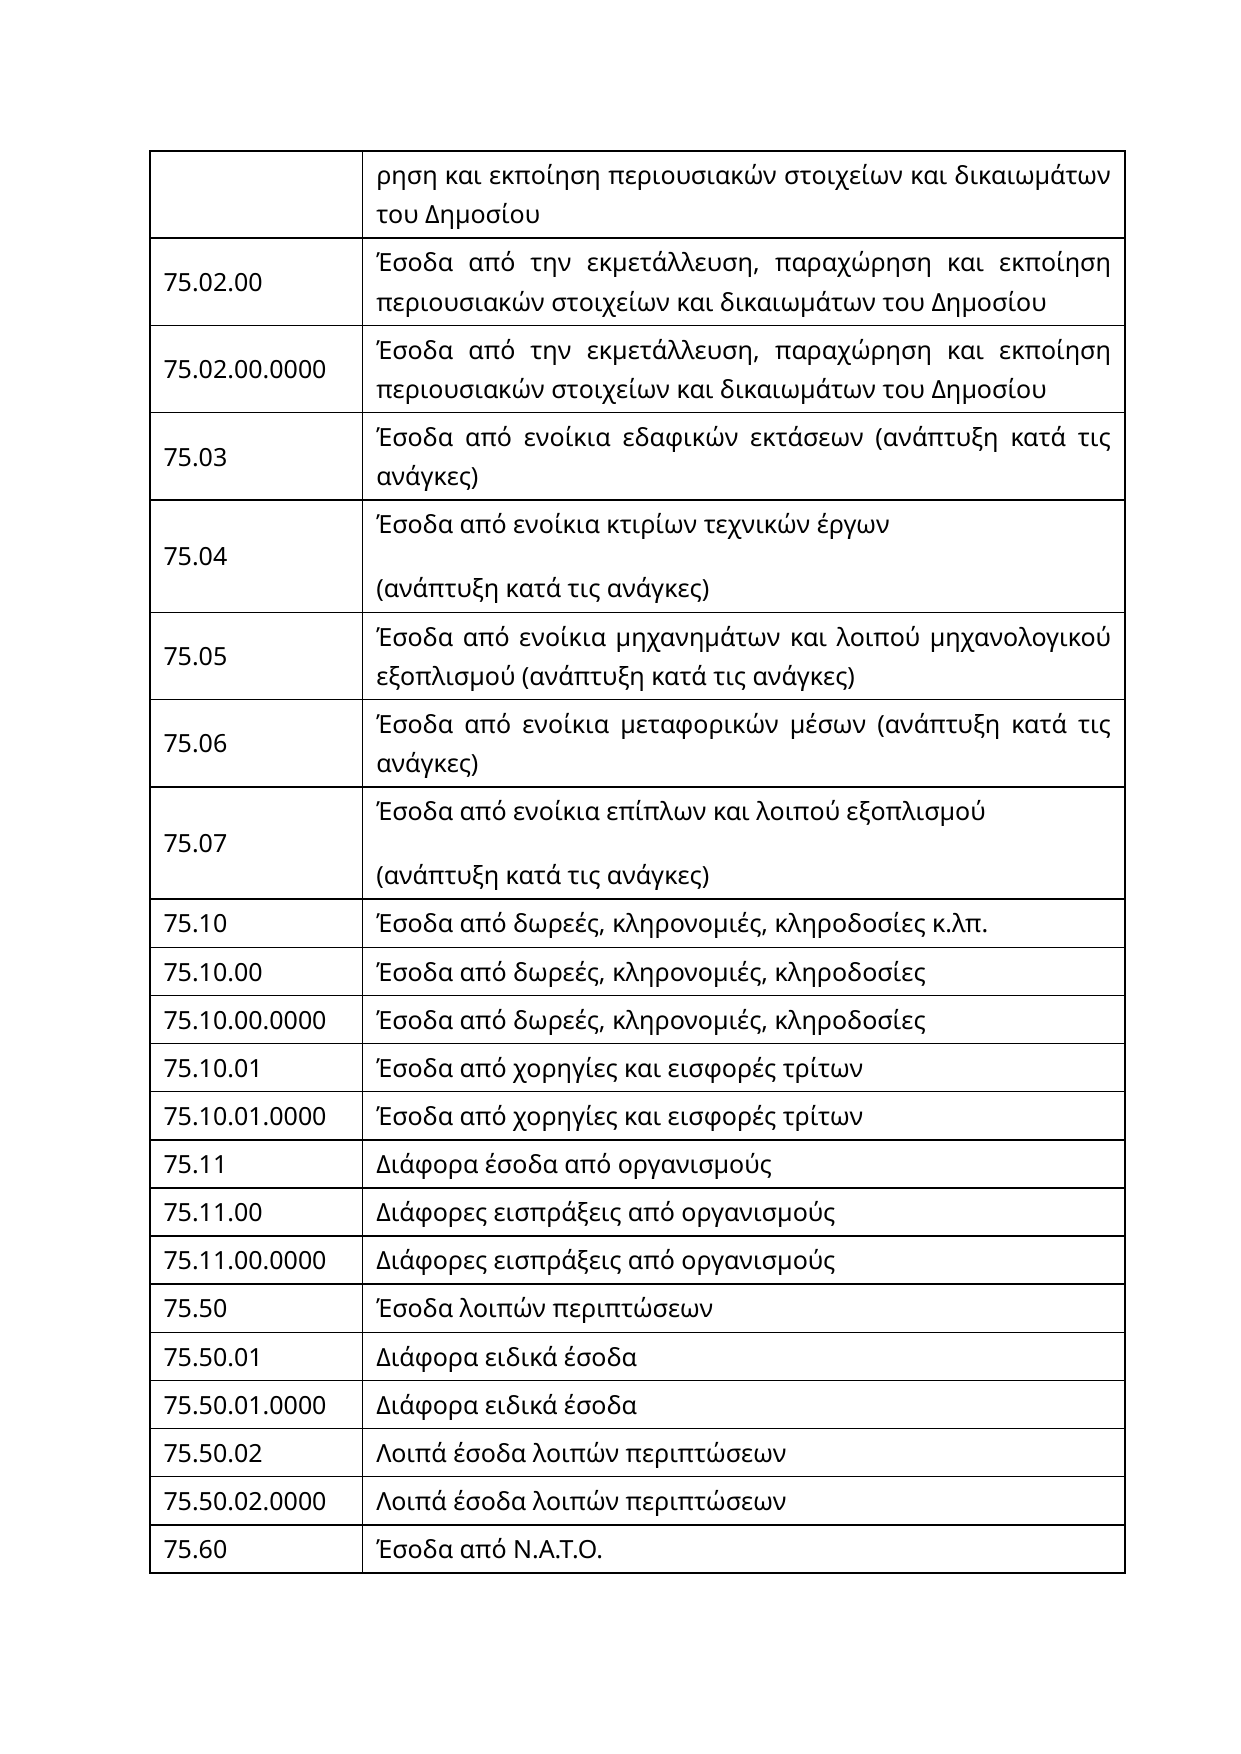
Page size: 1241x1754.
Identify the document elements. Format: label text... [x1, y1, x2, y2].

table_cell 75.50.02 [151, 1429, 362, 1476]
table_cell 75.03 [151, 413, 362, 499]
table_cell [151, 152, 362, 237]
table_cell 75.10.00 [151, 948, 362, 994]
table_cell Διάφορα έσοδα από οργανισμούς [363, 1141, 1124, 1187]
table_cell Έσοδα από δωρεές, κληρονομιές, κληροδοσίες κ.λπ. [363, 900, 1124, 946]
table_cell Διάφορα ειδικά έσοδα [363, 1333, 1124, 1379]
table_cell Έσοδα από την εκμετάλλευση, παραχώρηση και εκποίηση περιουσιακών στοιχείων και δικαιωμάτων του Δημοσίου [363, 326, 1124, 412]
table_cell 75.06 [151, 700, 362, 786]
table_cell Έσοδα από δωρεές, κληρονομιές, κληροδοσίες [363, 948, 1124, 994]
table_cell 75.07 [151, 788, 362, 898]
table_cell Έσοδα από ενοίκια εδαφικών εκτάσεων (ανάπτυξη κατά τις ανάγκες) [363, 413, 1124, 499]
table_cell ρηση και εκποίηση περιουσιακών στοιχείων και δικαιωμάτων του Δημοσίου [363, 152, 1124, 237]
table_cell 75.02.00.0000 [151, 326, 362, 412]
table_cell Διάφορες εισπράξεις από οργανισμούς [363, 1237, 1124, 1283]
table_cell Έσοδα από χορηγίες και εισφορές τρίτων [363, 1092, 1124, 1139]
table_cell Έσοδα λοιπών περιπτώσεων [363, 1285, 1124, 1331]
table_cell Έσοδα από ενοίκια μεταφορικών μέσων (ανάπτυξη κατά τις ανάγκες) [363, 700, 1124, 786]
table_cell Διάφορα ειδικά έσοδα [363, 1381, 1124, 1428]
table_cell Έσοδα από χορηγίες και εισφορές τρίτων [363, 1044, 1124, 1091]
table_cell Έσοδα από Ν.Α.Τ.Ο. [363, 1526, 1124, 1572]
table_cell 75.04 [151, 501, 362, 611]
table_cell 75.11 [151, 1141, 362, 1187]
table_cell Έσοδα από την εκμετάλλευση, παραχώρηση και εκποίηση περιουσιακών στοιχείων και δικαιωμάτων του Δημοσίου [363, 239, 1124, 324]
table_cell 75.05 [151, 613, 362, 699]
table_cell 75.11.00 [151, 1189, 362, 1235]
table_cell 75.10.01 [151, 1044, 362, 1091]
table_cell 75.11.00.0000 [151, 1237, 362, 1283]
table_cell 75.50 [151, 1285, 362, 1331]
table_cell Λοιπά έσοδα λοιπών περιπτώσεων [363, 1429, 1124, 1476]
table_cell Έσοδα από δωρεές, κληρονομιές, κληροδοσίες [363, 996, 1124, 1043]
table_cell Λοιπά έσοδα λοιπών περιπτώσεων [363, 1477, 1124, 1524]
table_cell Έσοδα από ενοίκια μηχανημάτων και λοιπού μηχανολογικού εξοπλισμού (ανάπτυξη κατά τις ανάγκες) [363, 613, 1124, 699]
table_cell 75.10.01.0000 [151, 1092, 362, 1139]
table_cell 75.02.00 [151, 239, 362, 324]
table_cell 75.50.01.0000 [151, 1381, 362, 1428]
table_cell 75.60 [151, 1526, 362, 1572]
table_cell 75.50.02.0000 [151, 1477, 362, 1524]
table_cell 75.50.01 [151, 1333, 362, 1379]
table_cell Έσοδα από ενοίκια επίπλων και λοιπού εξοπλισμού (ανάπτυξη κατά τις ανάγκες) [363, 788, 1124, 898]
table_cell 75.10 [151, 900, 362, 946]
table_cell Διάφορες εισπράξεις από οργανισμούς [363, 1189, 1124, 1235]
table_cell 75.10.00.0000 [151, 996, 362, 1043]
table_cell Έσοδα από ενοίκια κτιρίων τεχνικών έργων (ανάπτυξη κατά τις ανάγκες) [363, 501, 1124, 611]
